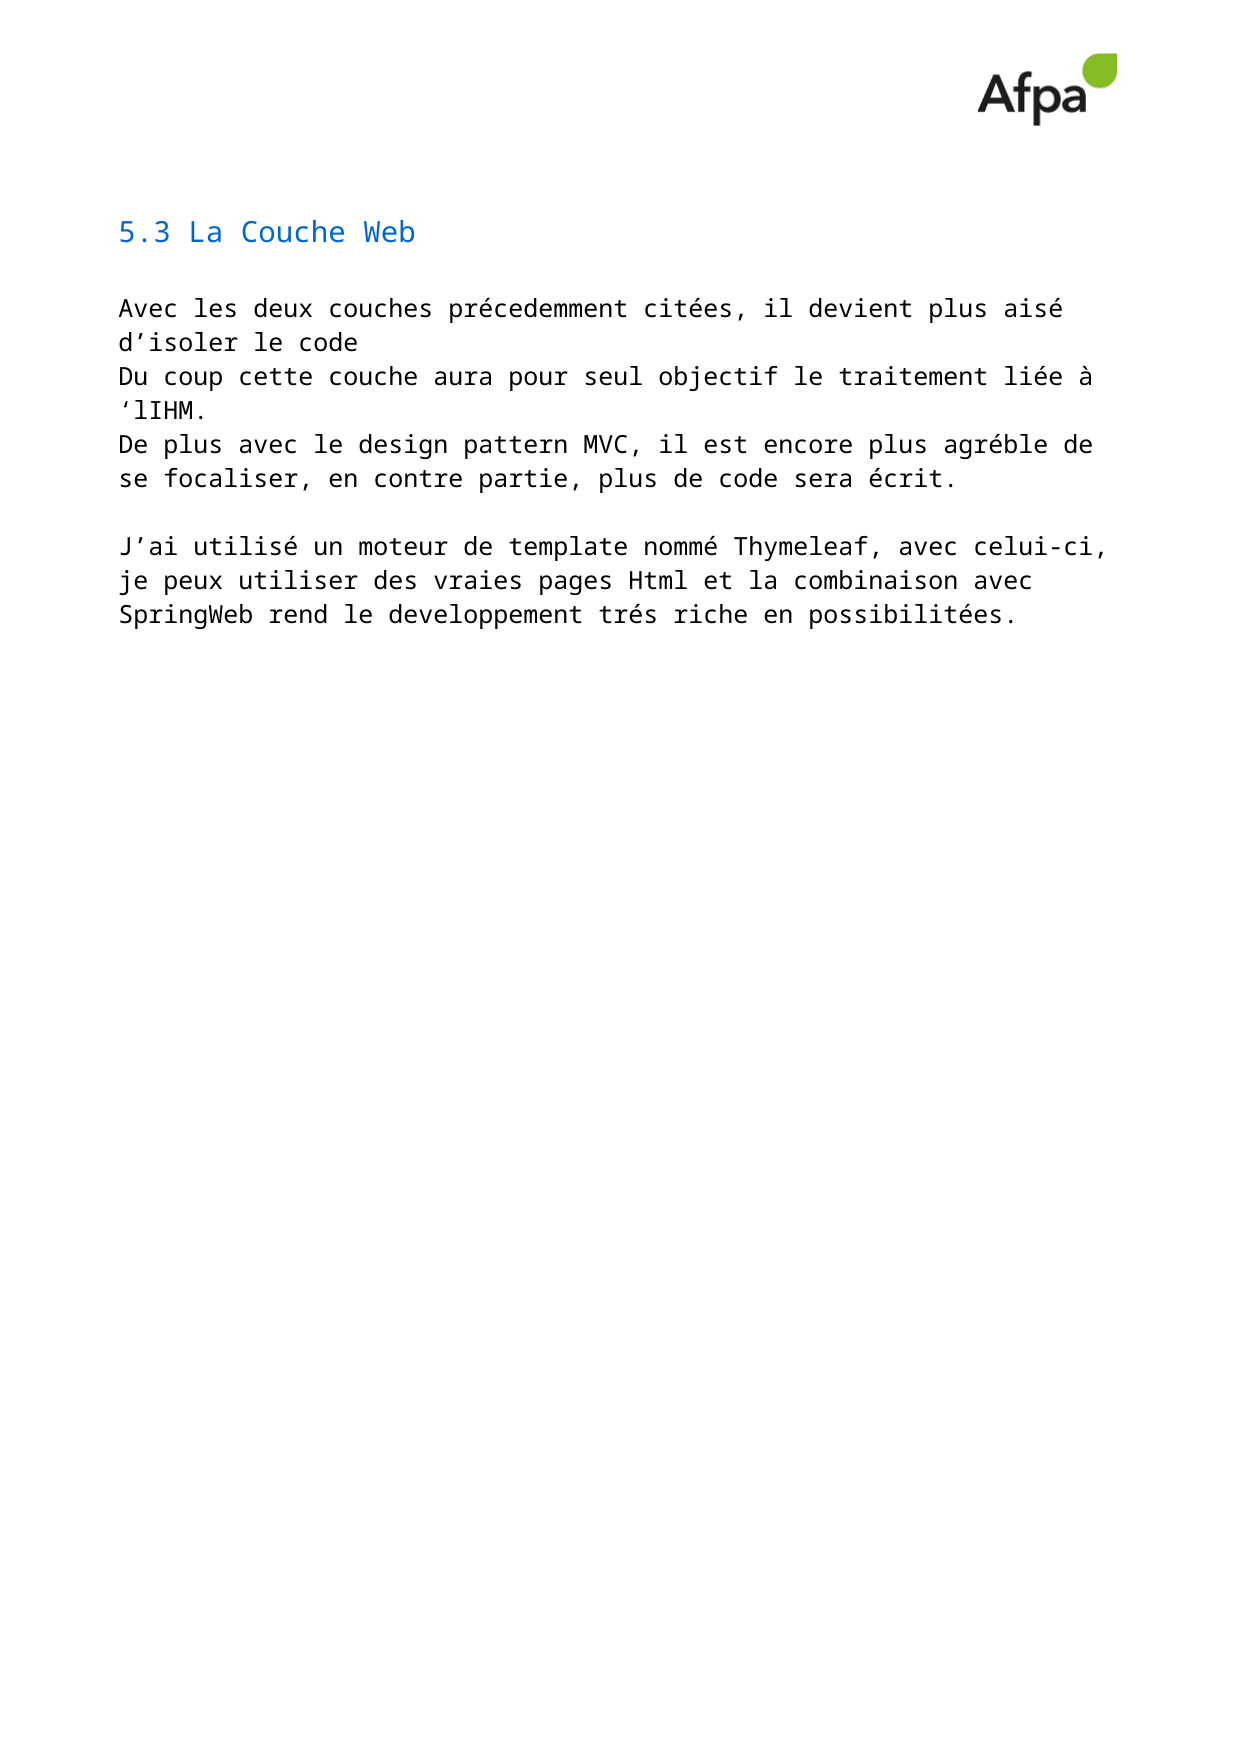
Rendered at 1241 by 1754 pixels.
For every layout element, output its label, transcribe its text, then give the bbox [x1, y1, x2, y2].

text J’ai utilisé un moteur de template nommé Thymeleaf, avec celui-ci, je peux utiliser des vraies pages Html et la combinaison avec SpringWeb rend le developpement trés riche en possibilitées. [118, 529, 1122, 631]
text De plus avec le design pattern MVC, il est encore plus agréble de se focaliser, en contre partie, plus de code sera écrit. [118, 427, 1122, 495]
text 5.3 La Couche Web [118, 211, 1122, 251]
text Du coup cette couche aura pour seul objectif le traitement liée à ‘lIHM. [118, 358, 1122, 427]
picture [977, 53, 1117, 126]
text Avec les deux couches précedemment citées, il devient plus aisé d’isoler le code [118, 290, 1122, 358]
